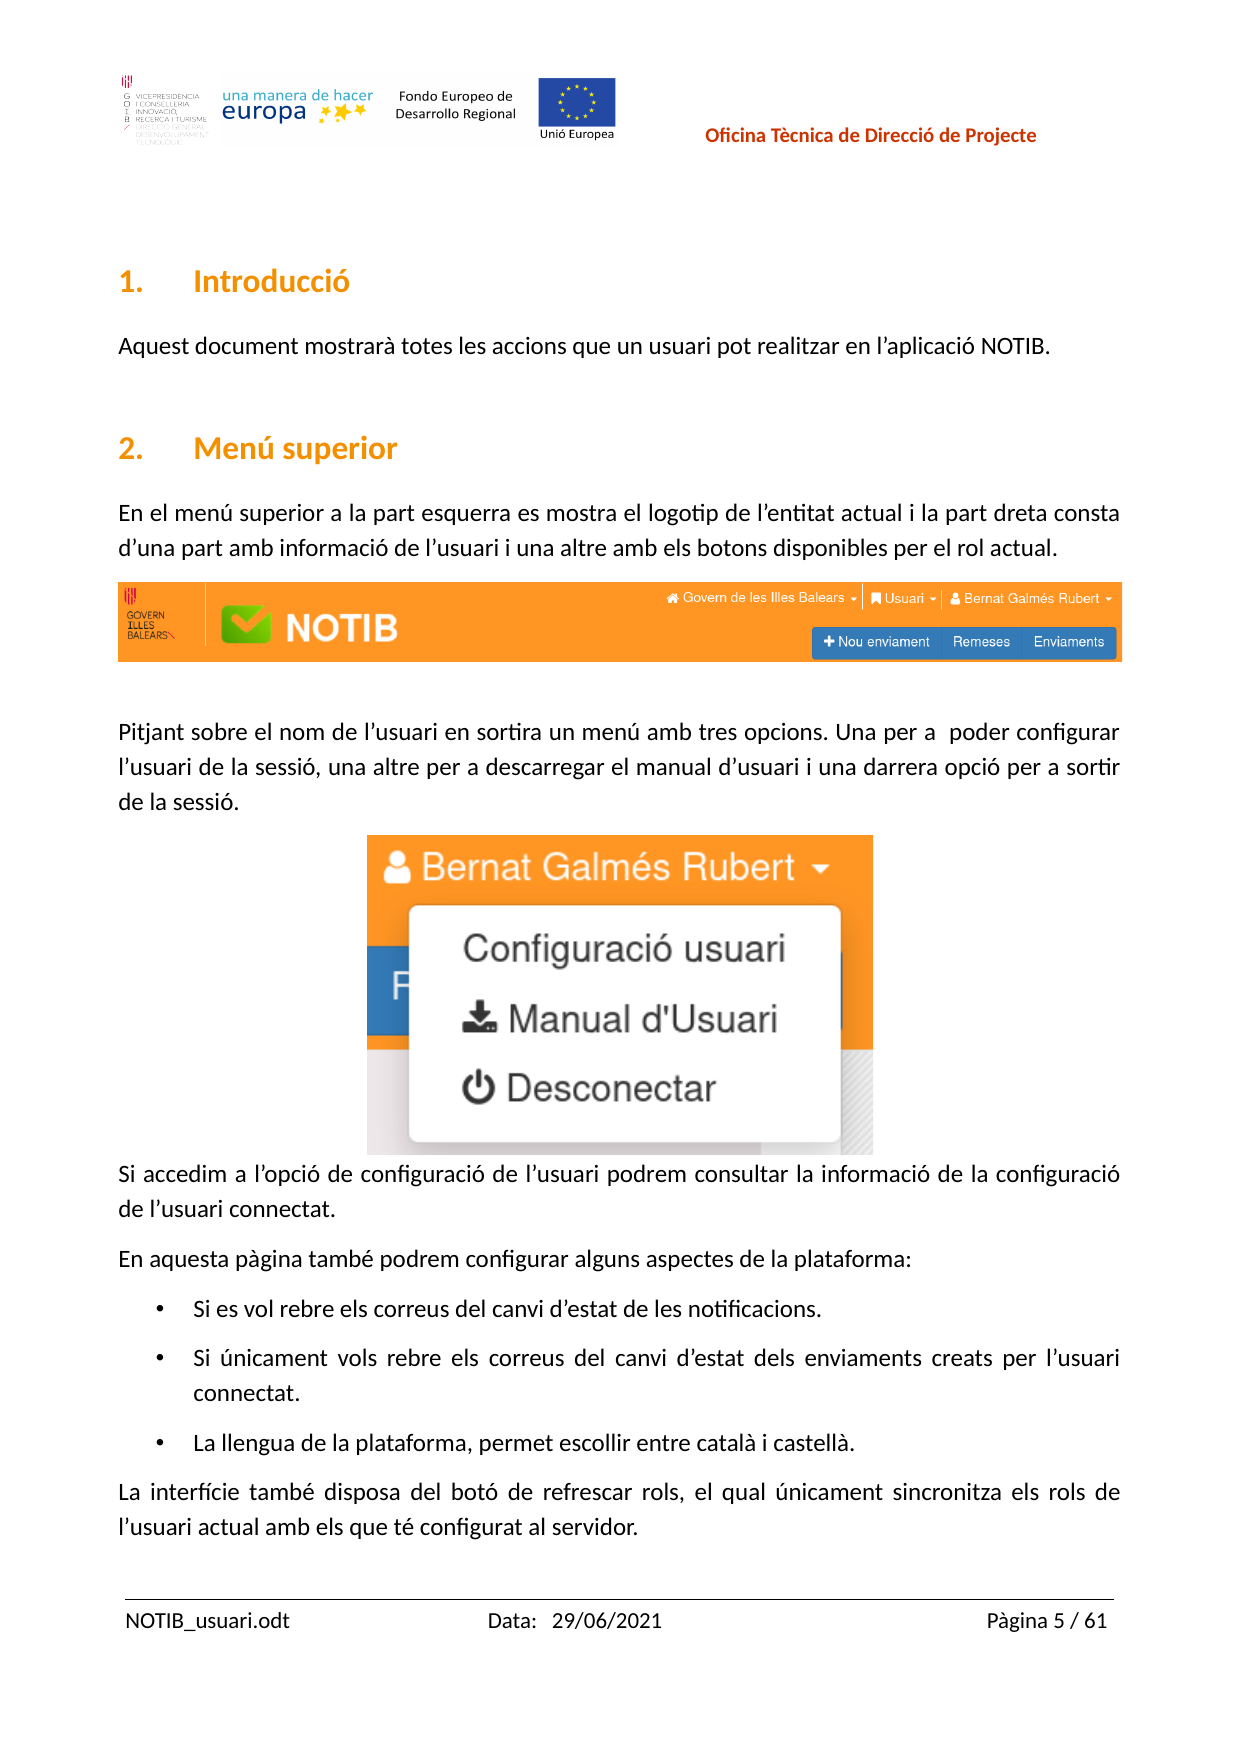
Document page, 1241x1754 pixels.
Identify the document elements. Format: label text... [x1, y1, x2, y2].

picture [219, 73, 621, 147]
list La llengua de la plataforma, permet escollir entre català i castellà. [156, 1427, 1122, 1457]
text Pitjant sobre el nom de l’usuari en sortira un menú amb tres opcions. Una per a poder configurar l’usuari de la sessió, una altre per a descarregar el manual d’usuari i una darrera opció per a sortir de la sessió. [118, 716, 1122, 816]
text Si accedim a l’opció de configuració de l’usuari podrem consultar la informació de la configuració de l’usuari connectat. [118, 1155, 1122, 1224]
subtitle Menú superior [118, 427, 1122, 468]
list Si únicament vols rebre els correus del canvi d’estat dels enviaments creats per l’usuari connectat. [156, 1342, 1122, 1408]
text En el menú superior a la part esquerra es mostra el logotip de l’entitat actual i la part dreta consta d’una part amb informació de l’usuari i una altre amb els botons disponibles per el rol actual. [118, 498, 1122, 563]
text Aquest document mostrarà totes les accions que un usuari pot realitzar en l’aplicació NOTIB. [118, 331, 1122, 361]
text La interfície també disposa del botó de refrescar rols, el qual únicament sincronitza els rols de l’usuari actual amb els que té configurat al servidor. [118, 1477, 1122, 1542]
picture [118, 582, 1123, 662]
subtitle Introducció [118, 260, 1122, 301]
text En aquesta pàgina també podrem configurar alguns aspectes de la plataforma: [118, 1243, 1122, 1274]
picture [118, 73, 213, 147]
picture [367, 835, 874, 1155]
list Si es vol rebre els correus del canvi d’estat de les notificacions. [156, 1293, 1122, 1323]
